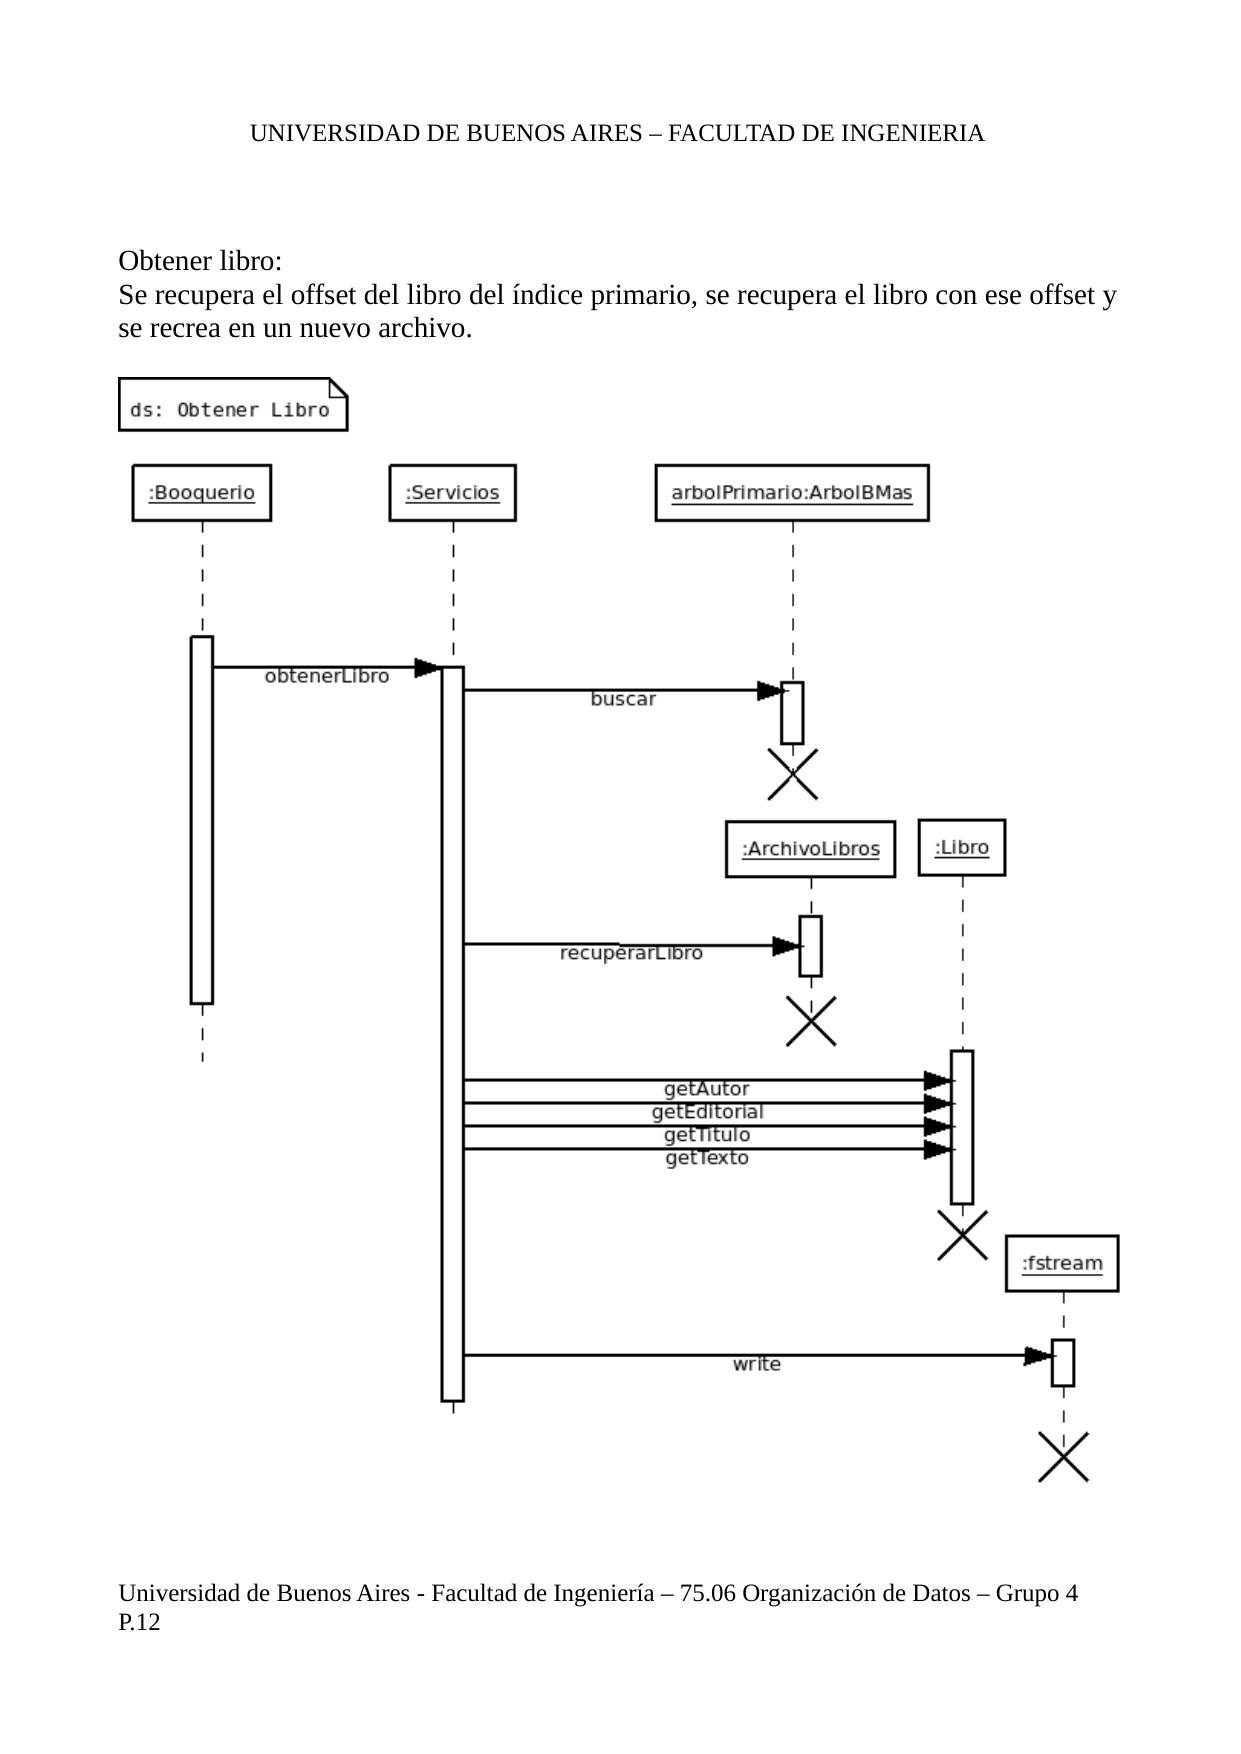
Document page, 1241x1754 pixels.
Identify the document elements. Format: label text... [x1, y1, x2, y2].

text Obtener libro: [118, 243, 1122, 277]
text Se recupera el offset del libro del índice primario, se recupera el libro con ese offset y se recrea en un nuevo archivo. [118, 277, 1122, 344]
picture [118, 377, 1123, 1484]
